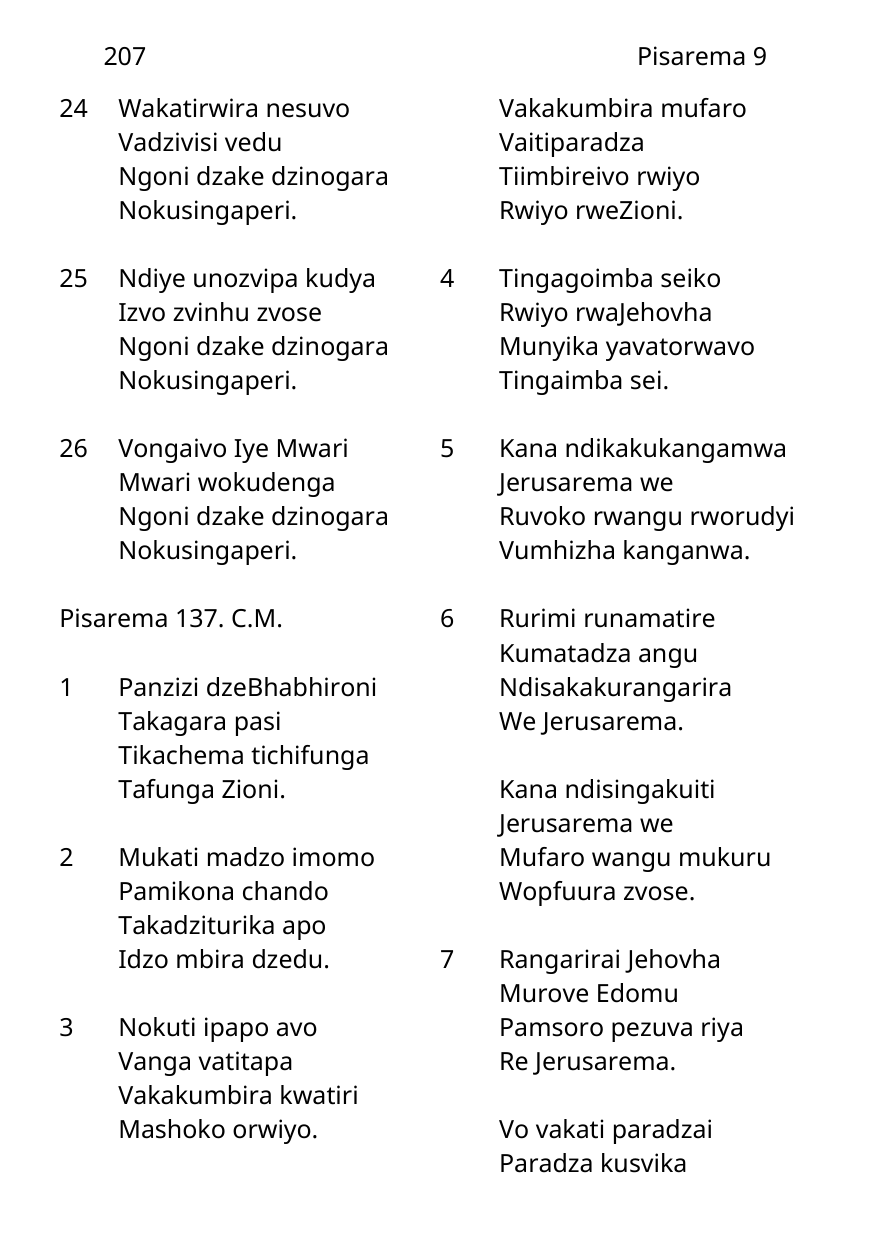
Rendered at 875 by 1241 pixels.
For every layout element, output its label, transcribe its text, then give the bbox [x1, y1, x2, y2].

text Tiimbireivo rwiyo [440, 158, 815, 192]
text Nokusingaperi. [59, 533, 434, 567]
text Rwiyo rweZioni. [440, 192, 815, 226]
text Kumatadza angu [440, 635, 815, 669]
text Ngoni dzake dzinogara [59, 499, 434, 533]
text Jerusarema we [440, 806, 815, 839]
text 7 Rangarirai Jehovha [440, 942, 815, 976]
text Pamsoro pezuva riya [440, 1010, 815, 1044]
text Idzo mbira dzedu. [59, 942, 434, 976]
text 6 Rurimi runamatire [440, 601, 815, 635]
text Ruvoko rwangu rworudyi [440, 499, 815, 533]
text Nokusingaperi. [59, 192, 434, 226]
text 26 Vongaivo Iye Mwari [59, 431, 434, 465]
text Paradza kusvika [440, 1146, 815, 1180]
text 24 Wakatirwira nesuvo [59, 90, 434, 124]
text Vumhizha kanganwa. [440, 533, 815, 567]
text 5 Kana ndikakukangamwa [440, 431, 815, 465]
text Jerusarema we [440, 465, 815, 499]
text 3 Nokuti ipapo avo [59, 1010, 434, 1044]
text Takagara pasi [59, 703, 434, 737]
text We Jerusarema. [440, 703, 815, 737]
text Mashoko orwiyo. [59, 1112, 434, 1146]
text Vo vakati paradzai [440, 1112, 815, 1146]
text Ngoni dzake dzinogara [59, 329, 434, 363]
text Tafunga Zioni. [59, 771, 434, 806]
text Vakakumbira mufaro [440, 90, 815, 124]
text Tingaimba sei. [440, 363, 815, 397]
text 4 Tingagoimba seiko [440, 261, 815, 294]
text Pamikona chando [59, 874, 434, 908]
text Vanga vatitapa [59, 1044, 434, 1078]
text Tikachema tichifunga [59, 737, 434, 771]
text 25 Ndiye unozvipa kudya [59, 261, 434, 294]
text Rwiyo rwaJehovha [440, 294, 815, 329]
text Ndisakakurangarira [440, 669, 815, 703]
text Vakakumbira kwatiri [59, 1078, 434, 1112]
text Mufaro wangu mukuru [440, 839, 815, 874]
text Ngoni dzake dzinogara [59, 158, 434, 192]
text Re Jerusarema. [440, 1044, 815, 1078]
text Vaitiparadza [440, 124, 815, 158]
text Munyika yavatorwavo [440, 329, 815, 363]
text 2 Mukati madzo imomo [59, 839, 434, 874]
text Pisarema 137. C.M. [59, 601, 434, 635]
text Mwari wokudenga [59, 465, 434, 499]
text Izvo zvinhu zvose [59, 294, 434, 329]
text Murove Edomu [440, 976, 815, 1010]
text 1 Panzizi dzeBhabhironi [59, 669, 434, 703]
text Vadzivisi vedu [59, 124, 434, 158]
text Takadziturika apo [59, 908, 434, 942]
text Nokusingaperi. [59, 363, 434, 397]
text Wopfuura zvose. [440, 874, 815, 908]
text Kana ndisingakuiti [440, 771, 815, 806]
